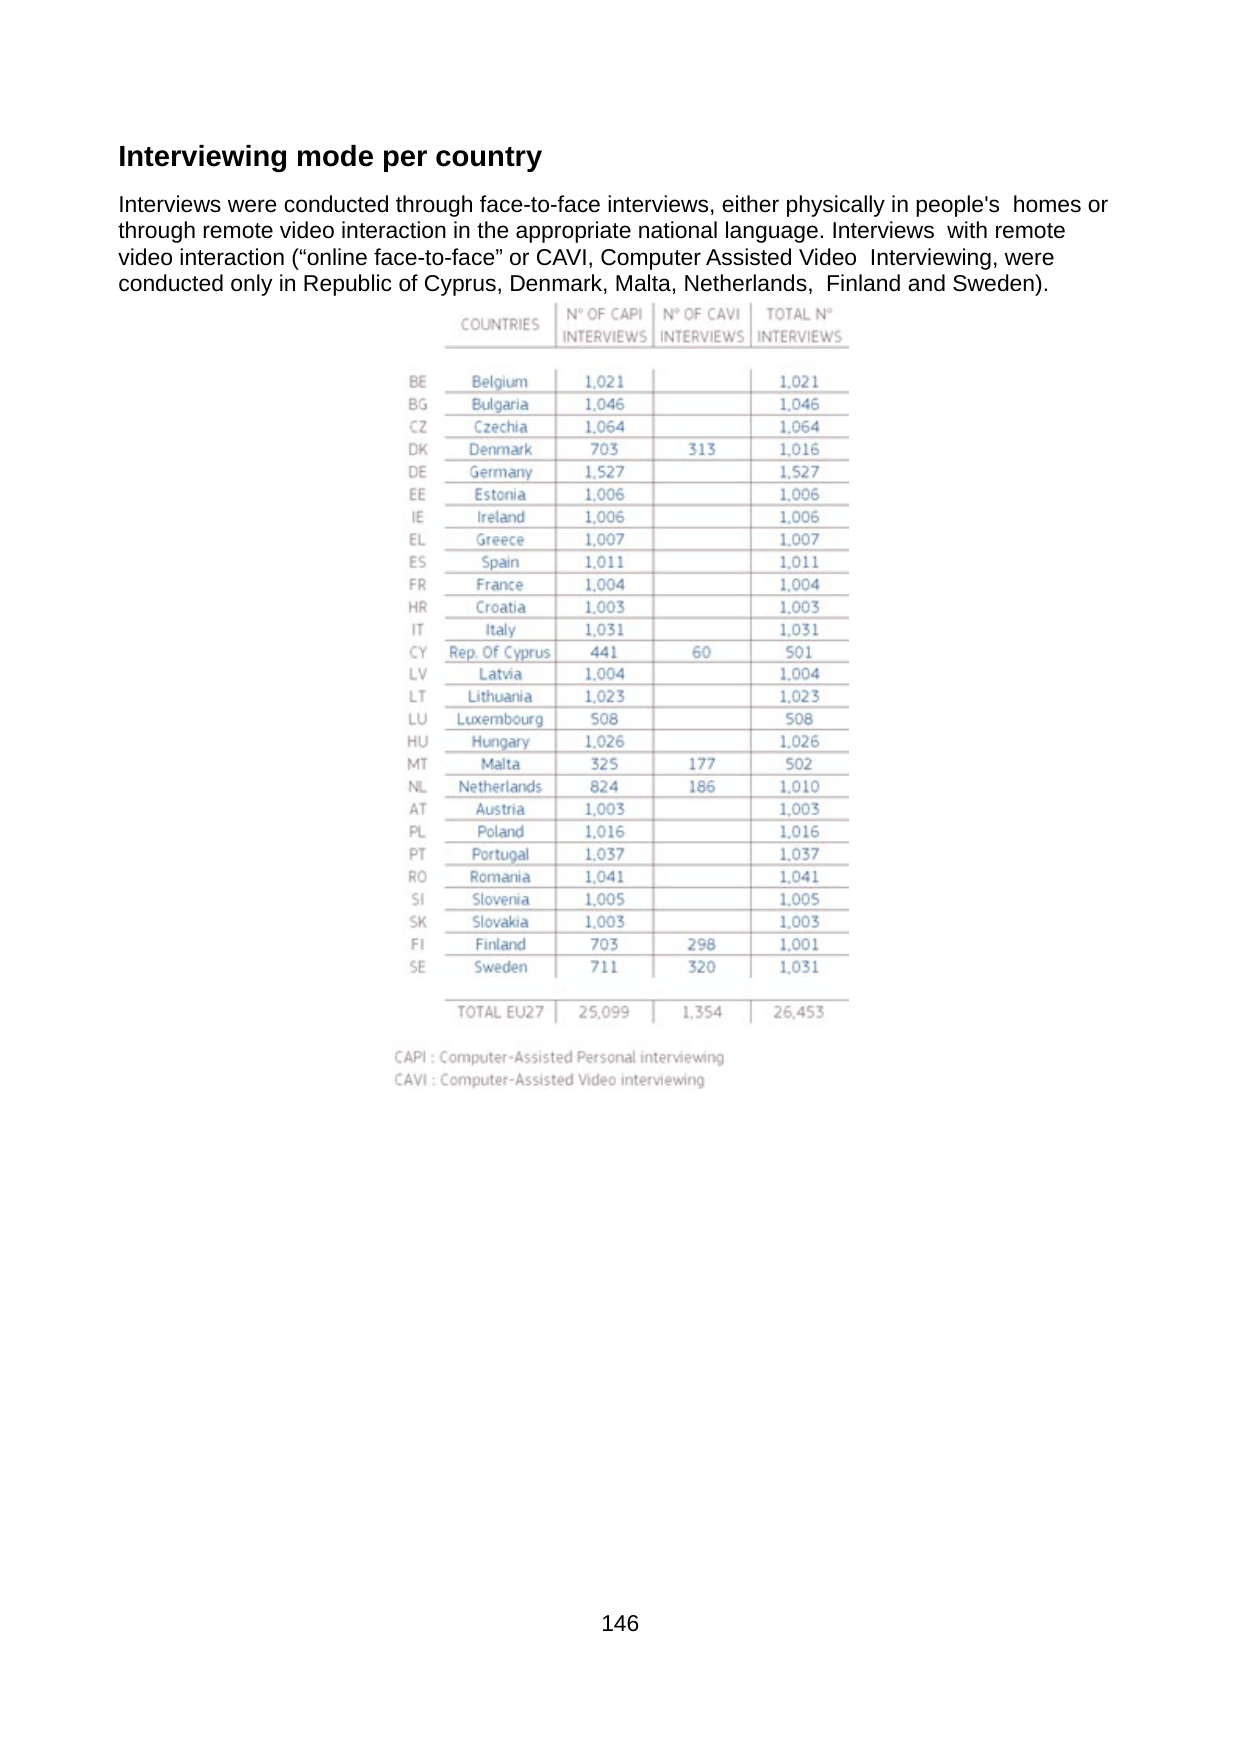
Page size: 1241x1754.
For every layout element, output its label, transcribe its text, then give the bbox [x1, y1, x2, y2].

picture [391, 302, 849, 1092]
text Interviews were conducted through face-to-face interviews, either physically in people's homes or through remote video interaction in the appropriate national language. Interviews with remote video interaction (“online face-to-face” or CAVI, Computer Assisted Video Interviewing, were conducted only in Republic of Cyprus, Denmark, Malta, Netherlands, Finland and Sweden). [118, 191, 1122, 296]
subtitle Interviewing mode per country [118, 139, 1122, 172]
